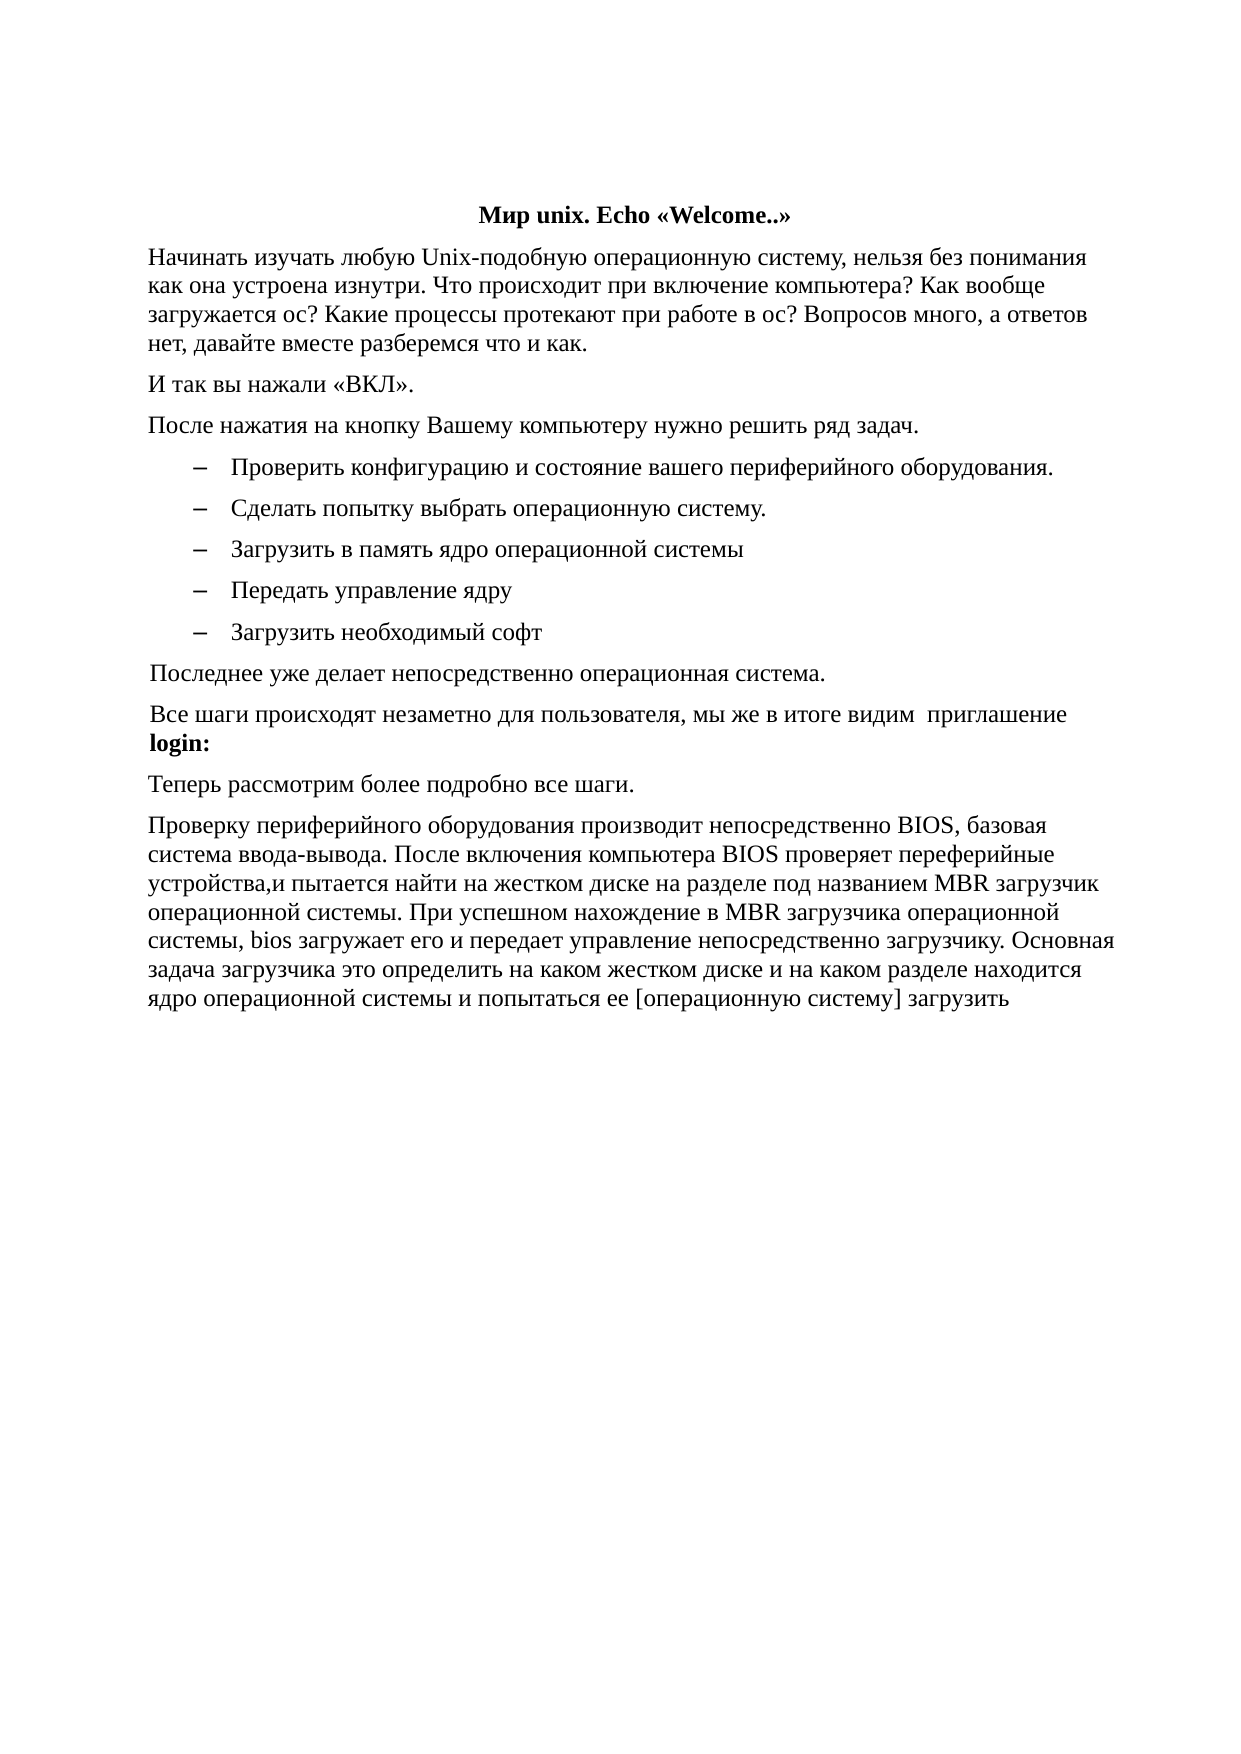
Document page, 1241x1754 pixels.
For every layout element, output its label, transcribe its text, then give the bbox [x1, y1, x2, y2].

text И так вы нажали «ВКЛ». [148, 369, 1122, 398]
text Теперь рассмотрим более подробно все шаги. [148, 769, 1122, 798]
list Последнее уже делает непосредственно операционная система. [149, 658, 1122, 687]
list Сделать попытку выбрать операционную систему. [193, 493, 1122, 522]
list Загрузить в память ядро операционной системы [193, 534, 1122, 563]
text Мир unix. Echo «Welcome..» [148, 201, 1122, 229]
text После нажатия на кнопку Вашему компьютеру нужно решить ряд задач. [148, 411, 1122, 439]
list Передать управление ядру [193, 576, 1122, 604]
list Проверить конфигурацию и состояние вашего периферийного оборудования. [193, 452, 1122, 481]
list Загрузить необходимый софт [193, 617, 1122, 646]
text Начинать изучать любую Unix-подобную операционную систему, нельзя без понимания как она устроена изнутри. Что происходит при включение компьютера? Как вообще загружается ос? Какие процессы протекают при работе в ос? Вопросов много, а ответов нет, давайте вместе разберемся что и как. [148, 242, 1122, 357]
list Все шаги происходят незаметно для пользователя, мы же в итоге видим приглашение login: [149, 699, 1122, 757]
text Проверку периферийного оборудования производит непосредственно BIOS, базовая система ввода-вывода. После включения компьютера BIOS проверяет переферийные устройства,и пытается найти на жестком диске на разделе под названием MBR загрузчик операционной системы. При успешном нахождение в MBR загрузчика операционной системы, bios загружает его и передает управление непосредственно загрузчику. Основная задача загрузчика это определить на каком жестком диске и на каком разделе находится ядро операционной системы и попытаться ее [операционную систему] загрузить [148, 811, 1122, 1012]
